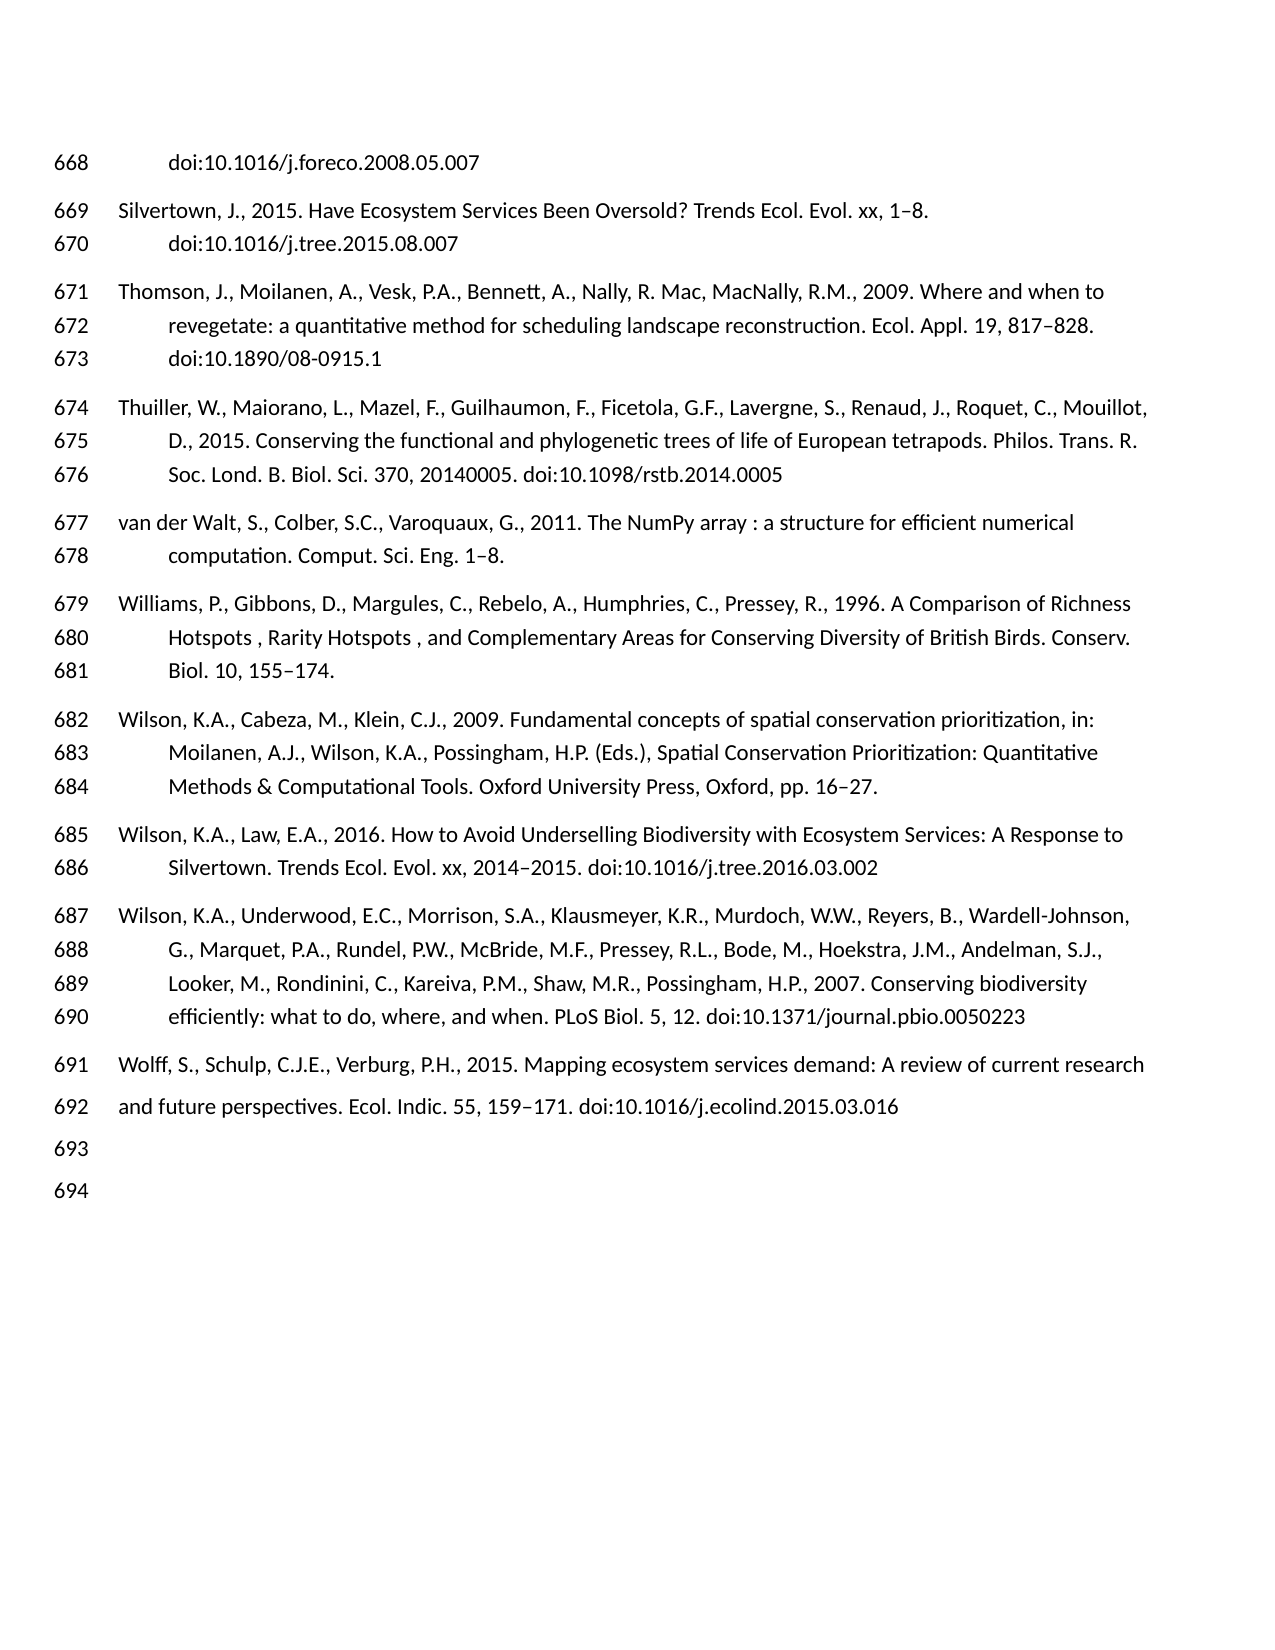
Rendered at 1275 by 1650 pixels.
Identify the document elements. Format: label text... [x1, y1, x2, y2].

text Silvertown, J., 2015. Have Ecosystem Services Been Oversold? Trends Ecol. Evol. xx, 1–8. doi:10.1016/j.tree.2015.08.007 [118, 196, 1157, 257]
text doi:10.1016/j.foreco.2008.05.007 [118, 148, 1157, 176]
text Thuiller, W., Maiorano, L., Mazel, F., Guilhaumon, F., Ficetola, G.F., Lavergne, S., Renaud, J., Roquet, C., Mouillot, D., 2015. Conserving the functional and phylogenetic trees of life of European tetrapods. Philos. Trans. R. Soc. Lond. B. Biol. Sci. 370, 20140005. doi:10.1098/rstb.2014.0005 [118, 393, 1157, 488]
text van der Walt, S., Colber, S.C., Varoquaux, G., 2011. The NumPy array : a structure for efficient numerical computation. Comput. Sci. Eng. 1–8. [118, 508, 1157, 569]
text Williams, P., Gibbons, D., Margules, C., Rebelo, A., Humphries, C., Pressey, R., 1996. A Comparison of Richness Hotspots , Rarity Hotspots , and Complementary Areas for Conserving Diversity of British Birds. Conserv. Biol. 10, 155–174. [118, 589, 1157, 684]
text Wilson, K.A., Cabeza, M., Klein, C.J., 2009. Fundamental concepts of spatial conservation prioritization, in: Moilanen, A.J., Wilson, K.A., Possingham, H.P. (Eds.), Spatial Conservation Prioritization: Quantitative Methods & Computational Tools. Oxford University Press, Oxford, pp. 16–27. [118, 705, 1157, 800]
text Wilson, K.A., Law, E.A., 2016. How to Avoid Underselling Biodiversity with Ecosystem Services: A Response to Silvertown. Trends Ecol. Evol. xx, 2014–2015. doi:10.1016/j.tree.2016.03.002 [118, 820, 1157, 881]
text Wilson, K.A., Underwood, E.C., Morrison, S.A., Klausmeyer, K.R., Murdoch, W.W., Reyers, B., Wardell-Johnson, G., Marquet, P.A., Rundel, P.W., McBride, M.F., Pressey, R.L., Bode, M., Hoekstra, J.M., Andelman, S.J., Looker, M., Rondinini, C., Kareiva, P.M., Shaw, M.R., Possingham, H.P., 2007. Conserving biodiversity efficiently: what to do, where, and when. PLoS Biol. 5, 12. doi:10.1371/journal.pbio.0050223 [118, 902, 1157, 1030]
text Wolff, S., Schulp, C.J.E., Verburg, P.H., 2015. Mapping ecosystem services demand: A review of current research and future perspectives. Ecol. Indic. 55, 159–171. doi:10.1016/j.ecolind.2015.03.016 [118, 1050, 1157, 1120]
text Thomson, J., Moilanen, A., Vesk, P.A., Bennett, A., Nally, R. Mac, MacNally, R.M., 2009. Where and when to revegetate: a quantitative method for scheduling landscape reconstruction. Ecol. Appl. 19, 817–828. doi:10.1890/08-0915.1 [118, 277, 1157, 372]
